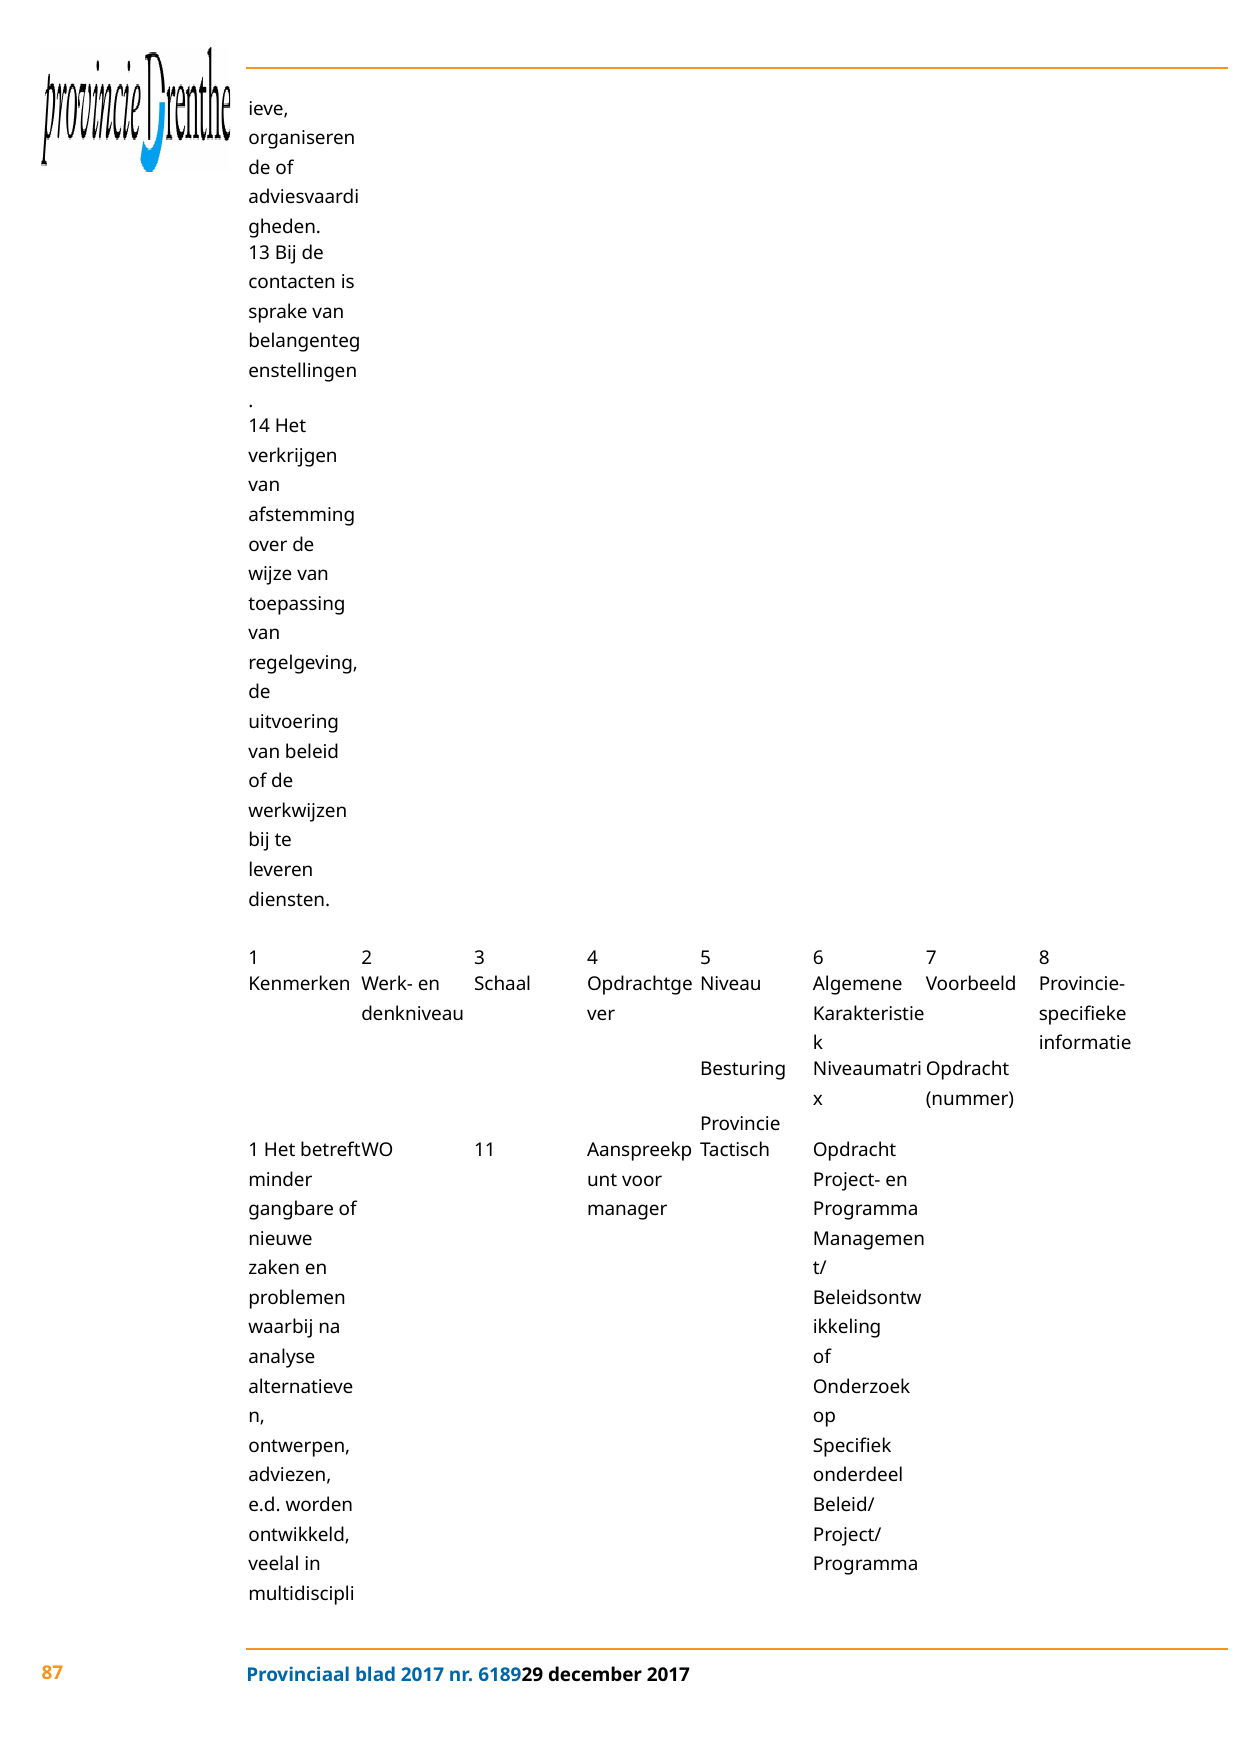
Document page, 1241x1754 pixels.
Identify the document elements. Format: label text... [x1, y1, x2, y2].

table_cell [474, 1055, 587, 1110]
table_cell Aanspreekpunt voor manager [587, 1136, 700, 1606]
table_cell [361, 239, 474, 412]
table_cell [926, 1110, 1038, 1136]
table_header 4 [587, 945, 700, 970]
table_cell Tactisch [700, 1136, 813, 1606]
table_cell [474, 413, 587, 912]
table_cell [700, 239, 813, 412]
table_cell Niveau [700, 970, 813, 1055]
table_cell [248, 1110, 361, 1136]
table_cell 1 Het betreft minder gangbare of nieuwe zaken en problemen waarbij na analyse alternatieven, ontwerpen, adviezen, e.d. worden ontwikkeld, veelal in multidiscipli [248, 1136, 361, 1606]
table_cell [1039, 239, 1152, 412]
table_cell Opdracht (nummer) [926, 1055, 1038, 1110]
table_cell [248, 1055, 361, 1110]
table_cell [474, 95, 587, 239]
table_cell [361, 95, 474, 239]
table_cell [587, 1110, 700, 1136]
table_cell Kenmerken [248, 970, 361, 1055]
table_cell [813, 413, 926, 912]
table_cell [361, 1055, 474, 1110]
table_cell [813, 239, 926, 412]
table_cell [813, 1110, 926, 1136]
table_cell [700, 413, 813, 912]
table_cell [361, 413, 474, 912]
table_cell [926, 95, 1038, 239]
table_cell [587, 413, 700, 912]
table_cell [926, 239, 1038, 412]
table_header 5 [700, 945, 813, 970]
table_cell Schaal [474, 970, 587, 1055]
table_cell Opdrachtgever [587, 970, 700, 1055]
table_cell 11 [474, 1136, 587, 1606]
table_cell [926, 1136, 1038, 1606]
table_header 7 [926, 945, 1038, 970]
table_cell ieve, organiserende of adviesvaardigheden. [248, 95, 361, 239]
table_cell [474, 1110, 587, 1136]
table_header 8 [1039, 945, 1152, 970]
table_cell Provincie-specifieke informatie [1039, 970, 1152, 1055]
table_cell [361, 1110, 474, 1136]
table_cell [587, 1055, 700, 1110]
table_cell 14 Het verkrijgen van afstemming over de wijze van toepassing van regelgeving, de uitvoering van beleid of de werkwijzen bij te leveren diensten. [248, 413, 361, 912]
picture [41, 47, 231, 172]
table_cell [587, 95, 700, 239]
table_cell [474, 239, 587, 412]
table_header 2 [361, 945, 474, 970]
table_cell [1039, 95, 1152, 239]
table_cell Voorbeeld [926, 970, 1038, 1055]
table_cell Algemene Karakteristiek [813, 970, 926, 1055]
table_cell 13 Bij de contacten is sprake van belangentegenstellingen. [248, 239, 361, 412]
table_cell [1039, 1136, 1152, 1606]
table_cell [1039, 1110, 1152, 1136]
table_cell [813, 95, 926, 239]
table_header 3 [474, 945, 587, 970]
table_cell Besturing [700, 1055, 813, 1110]
table_cell WO [361, 1136, 474, 1606]
table_header 1 [248, 945, 361, 970]
table_cell [587, 239, 700, 412]
table_cell [926, 413, 1038, 912]
table_cell Opdracht Project- en Programma Management/ Beleidsontwikkeling of Onderzoek op Specifiek onderdeel Beleid/Project/ Programma [813, 1136, 926, 1606]
table_cell Provincie [700, 1110, 813, 1136]
table_cell Werk- en denkniveau [361, 970, 474, 1055]
table_header 6 [813, 945, 926, 970]
table_cell [700, 95, 813, 239]
table_cell Niveaumatrix [813, 1055, 926, 1110]
table_cell [1039, 413, 1152, 912]
table_cell [1039, 1055, 1152, 1110]
